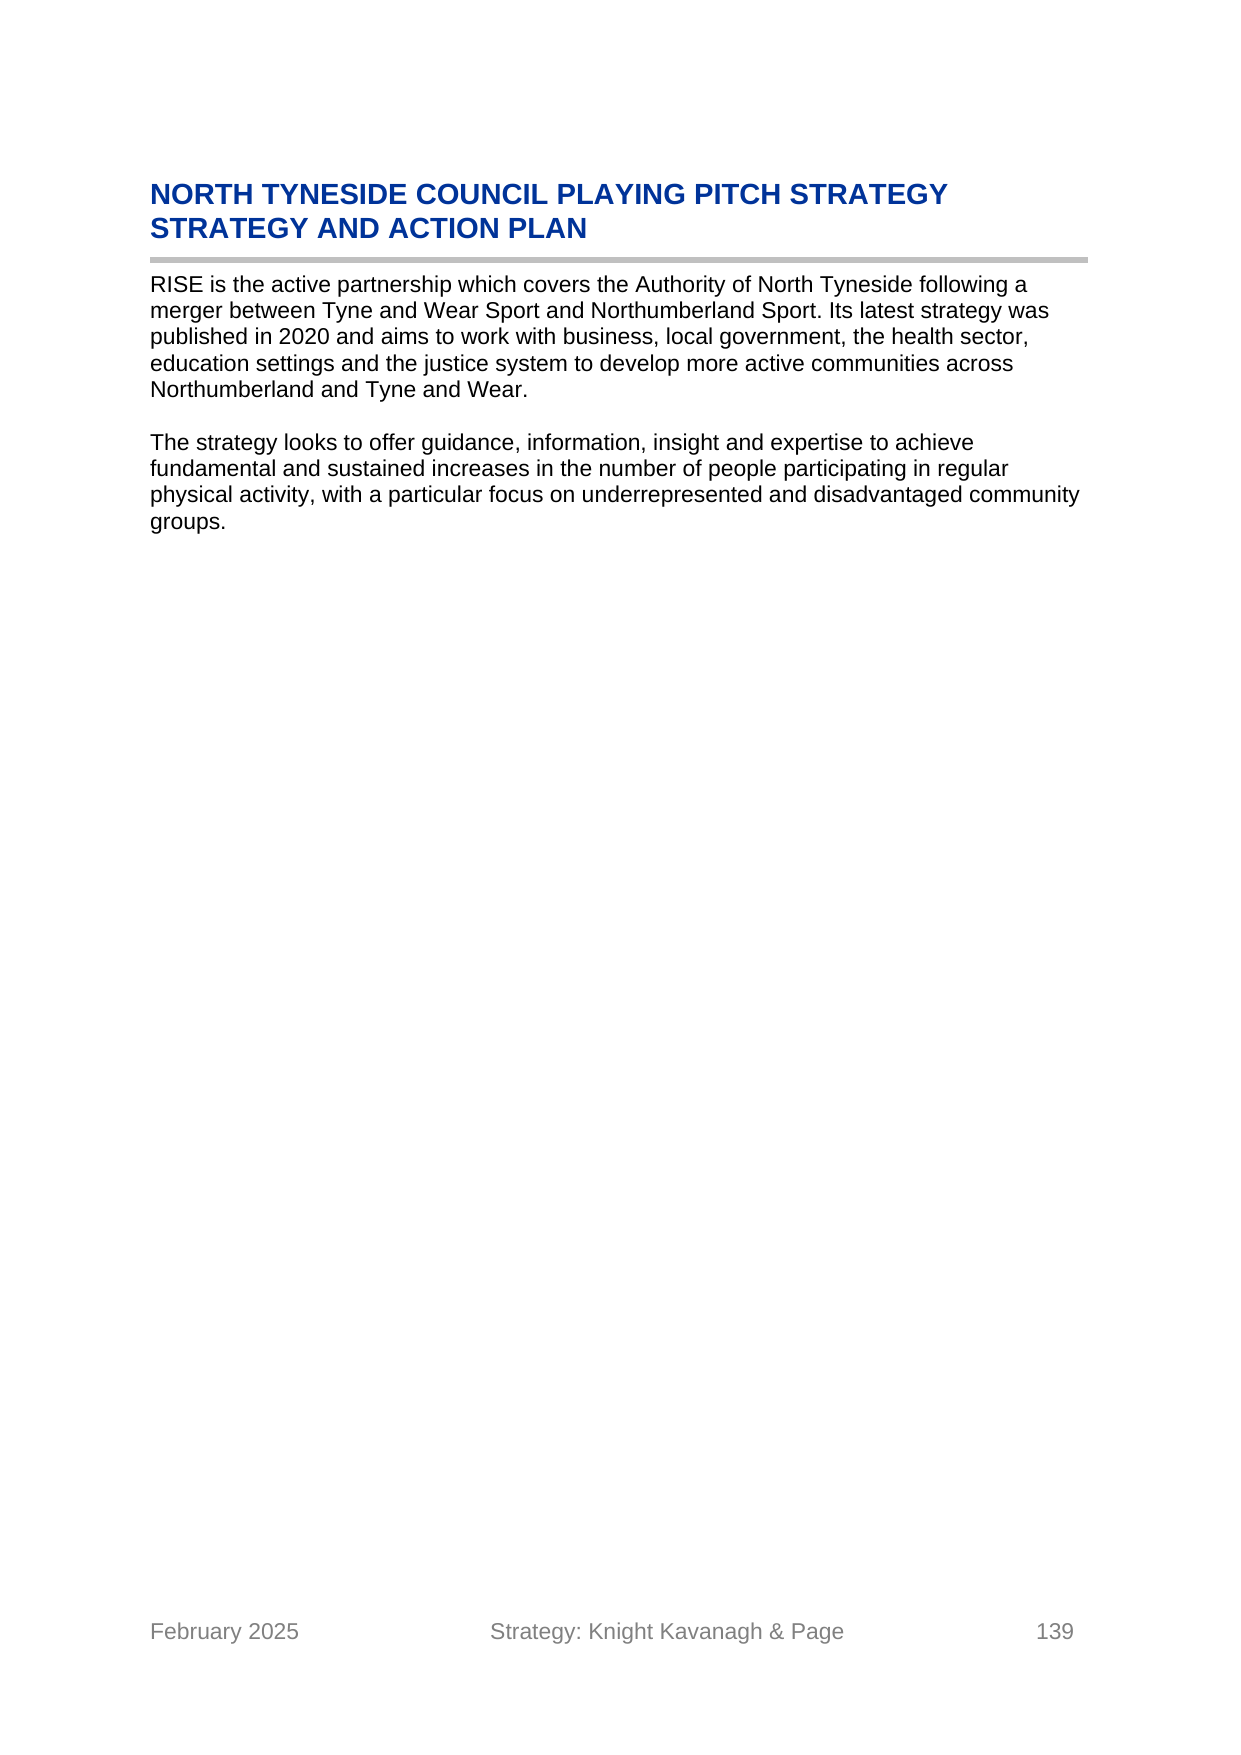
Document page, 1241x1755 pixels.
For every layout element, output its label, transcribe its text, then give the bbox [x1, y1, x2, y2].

text RISE is the active partnership which covers the Authority of North Tyneside following a merger between Tyne and Wear Sport and Northumberland Sport. Its latest strategy was published in 2020 and aims to work with business, local government, the health sector, education settings and the justice system to develop more active communities across Northumberland and Tyne and Wear. [150, 271, 1093, 402]
text The strategy looks to offer guidance, information, insight and expertise to achieve fundamental and sustained increases in the number of people participating in regular physical activity, with a particular focus on underrepresented and disadvantaged community groups. [150, 429, 1093, 534]
